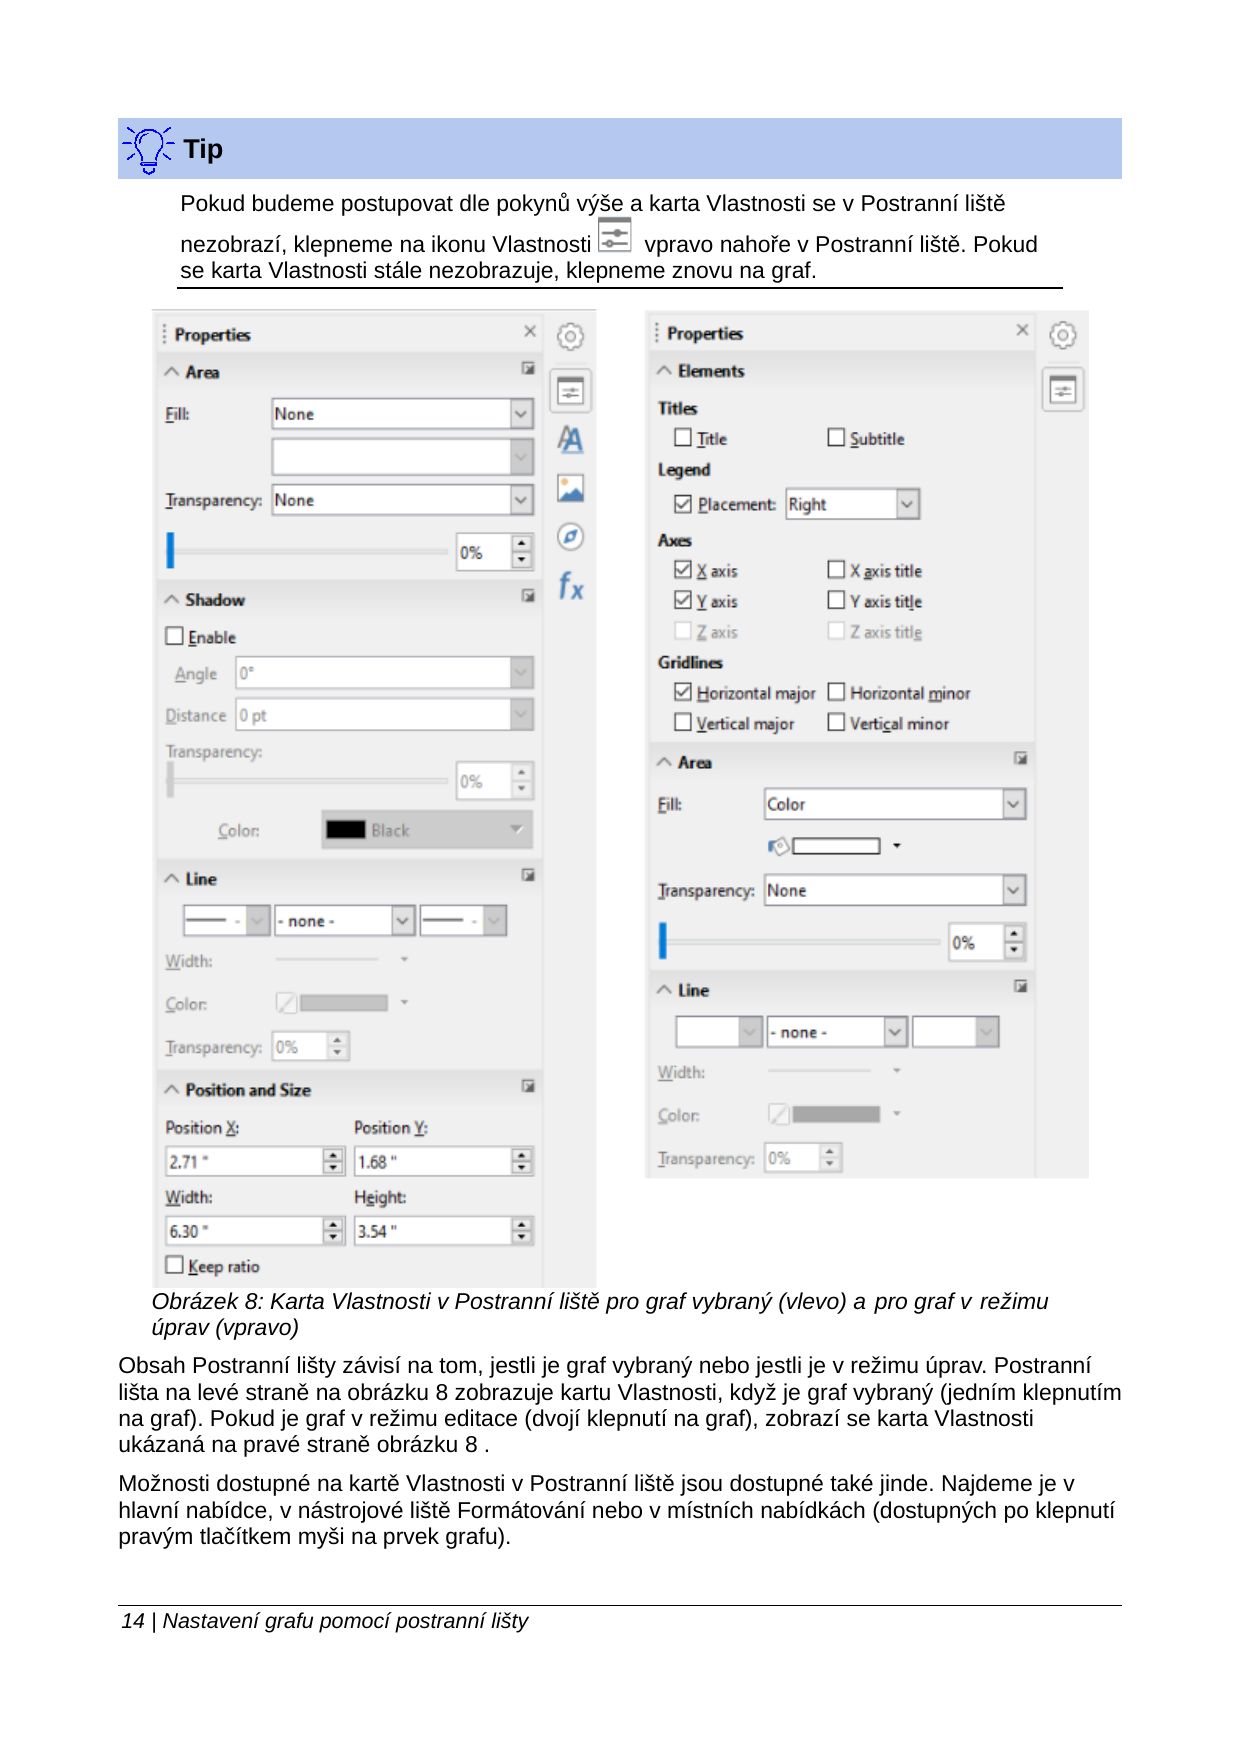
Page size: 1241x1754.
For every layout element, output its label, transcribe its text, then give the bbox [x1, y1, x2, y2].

picture [119, 119, 179, 179]
text Obrázek 8: Karta Vlastnosti v Postranní liště pro graf vybraný (vlevo) a pro graf v režimu úprav (vpravo) [151, 1288, 1089, 1340]
text Obsah Postranní lišty závisí na tom, jestli je graf vybraný nebo jestli je v režimu úprav. Postranní lišta na levé straně na obrázku 8 zobrazuje kartu Vlastnosti, když je graf vybraný (jedním klepnutím na graf). Pokud je graf v režimu editace (dvojí klepnutí na graf), zobrazí se karta Vlastnosti ukázaná na pravé straně obrázku 8 . [118, 1352, 1122, 1458]
picture [151, 309, 1089, 1288]
subtitle Tip [118, 118, 1122, 179]
picture [598, 216, 632, 253]
text Pokud budeme postupovat dle pokynů výše a karta Vlastnosti se v Postranní liště nezobrazí, klepneme na ikonu Vlastnosti vpravo nahoře v Postranní liště. Pokud se karta Vlastnosti stále nezobrazuje, klepneme znovu na graf. [177, 187, 1063, 287]
text Možnosti dostupné na kartě Vlastnosti v Postranní liště jsou dostupné také jinde. Najdeme je v hlavní nabídce, v nástrojové liště Formátování nebo v místních nabídkách (dostupných po klepnutí pravým tlačítkem myši na prvek grafu). [118, 1470, 1122, 1549]
